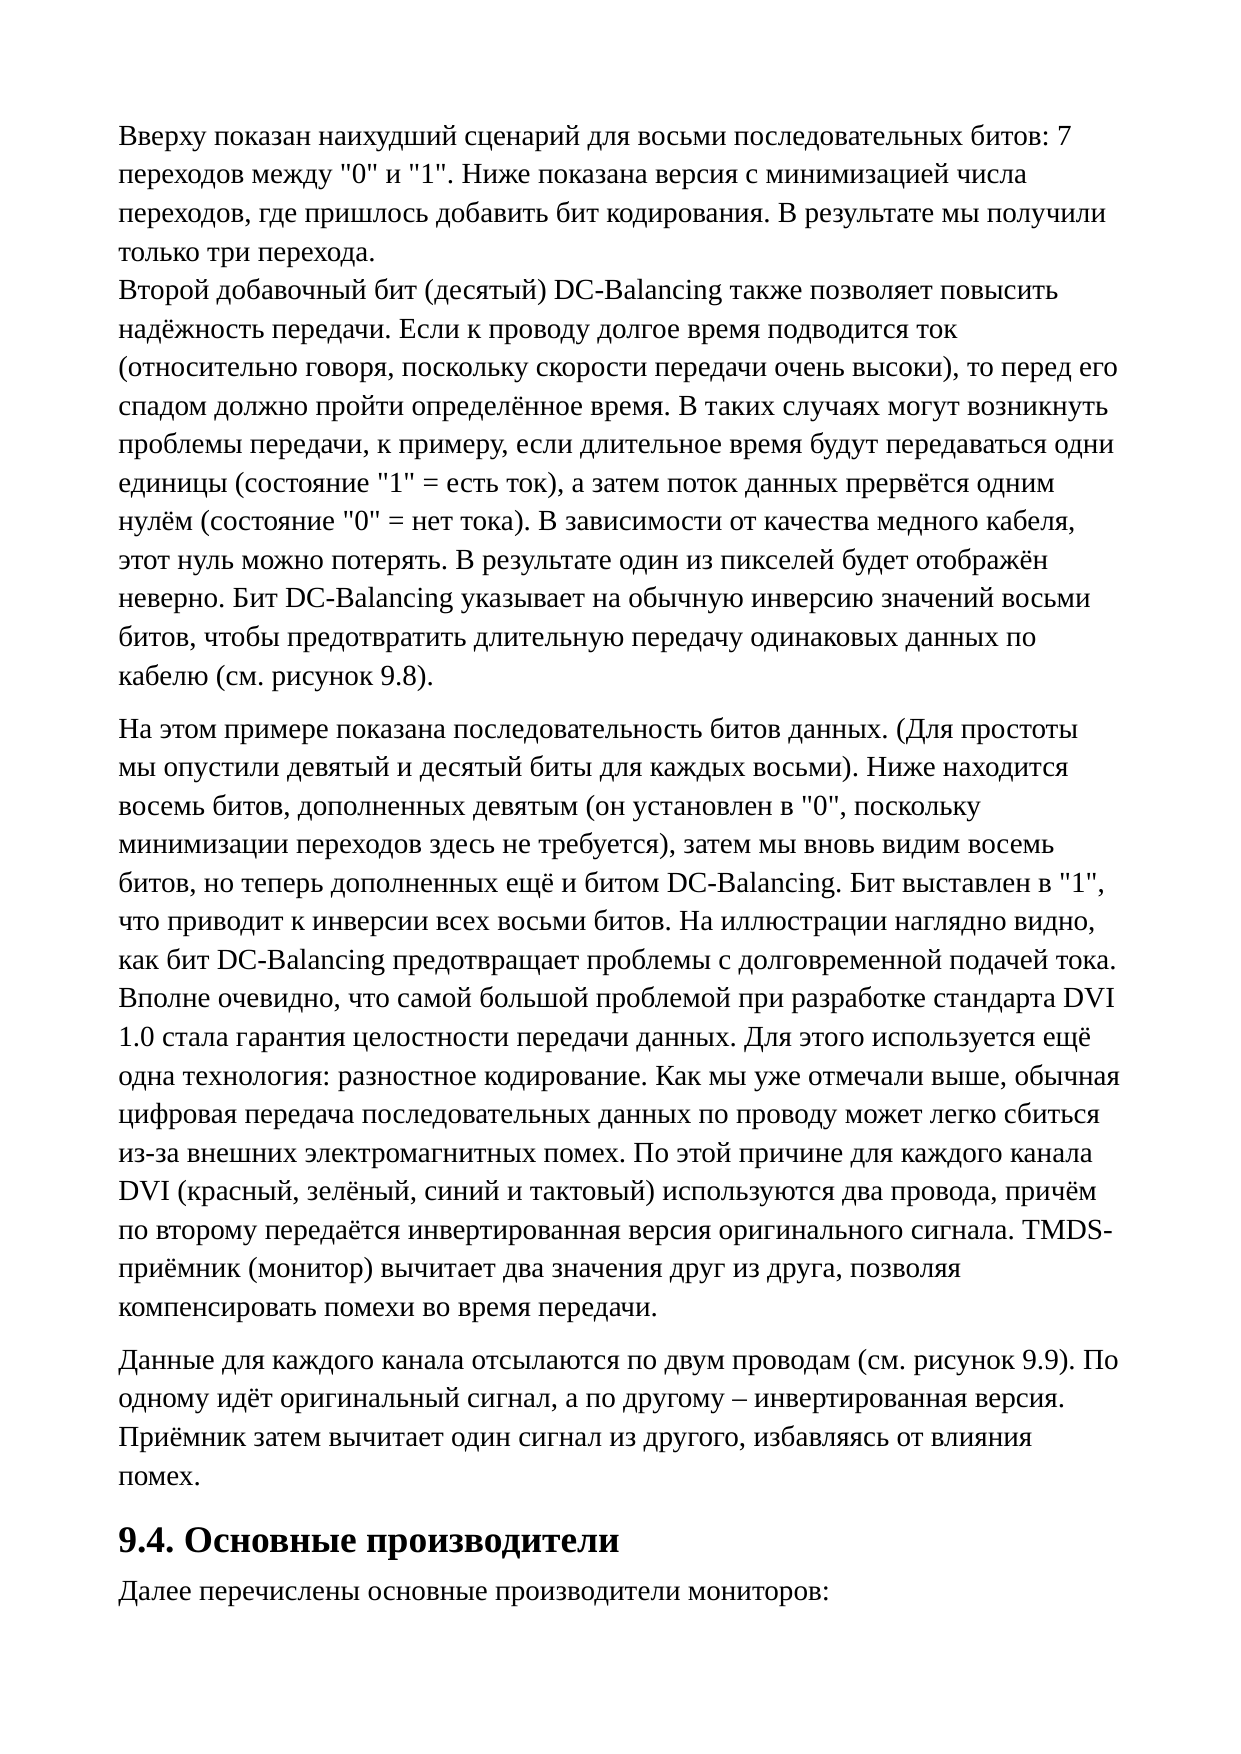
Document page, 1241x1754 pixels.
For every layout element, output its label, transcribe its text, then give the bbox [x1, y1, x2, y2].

text Далее перечислены основные производители мониторов: [118, 1573, 1122, 1606]
text На этом примере показана последовательность битов данных. (Для простоты мы опустили девятый и десятый биты для каждых восьми). Ниже находится восемь битов, дополненных девятым (он установлен в "0", поскольку минимизации переходов здесь не требуется), затем мы вновь видим восемь битов, но теперь дополненных ещё и битом DC-Balancing. Бит выставлен в "1", что приводит к инверсии всех восьми битов. На иллюстрации наглядно видно, как бит DC-Balancing предотвращает проблемы с долговременной подачей тока. [118, 711, 1122, 976]
text Вверху показан наихудший сценарий для восьми последовательных битов: 7 переходов между "0" и "1". Ниже показана версия с минимизацией числа переходов, где пришлось добавить бит кодирования. В результате мы получили только три перехода. [118, 118, 1122, 267]
text Данные для каждого канала отсылаются по двум проводам (см. рисунок 9.9). По одному идёт оригинальный сигнал, а по другому – инвертированная версия. Приёмник затем вычитает один сигнал из другого, избавляясь от влияния помех. [118, 1342, 1122, 1491]
text Второй добавочный бит (десятый) DC-Balancing также позволяет повысить надёжность передачи. Если к проводу долгое время подводится ток (относительно говоря, поскольку скорости передачи очень высоки), то перед его спадом должно пройти определённое время. В таких случаях могут возникнуть проблемы передачи, к примеру, если длительное время будут передаваться одни единицы (состояние "1" = есть ток), а затем поток данных прервётся одним нулём (состояние "0" = нет тока). В зависимости от качества медного кабеля, этот нуль можно потерять. В результате один из пикселей будет отображён неверно. Бит DC-Balancing указывает на обычную инверсию значений восьми битов, чтобы предотвратить длительную передачу одинаковых данных по кабелю (см. рисунок 9.8). [118, 272, 1122, 691]
text Вполне очевидно, что самой большой проблемой при разработке стандарта DVI 1.0 стала гарантия целостности передачи данных. Для этого используется ещё одна технология: разностное кодирование. Как мы уже отмечали выше, обычная цифровая передача последовательных данных по проводу может легко сбиться из-за внешних электромагнитных помех. По этой причине для каждого канала DVI (красный, зелёный, синий и тактовый) используются два провода, причём по второму передаётся инвертированная версия оригинального сигнала. TMDS-приёмник (монитор) вычитает два значения друг из друга, позволяя компенсировать помехи во время передачи. [118, 981, 1122, 1322]
subtitle 9.4. Основные производители [118, 1517, 1122, 1560]
